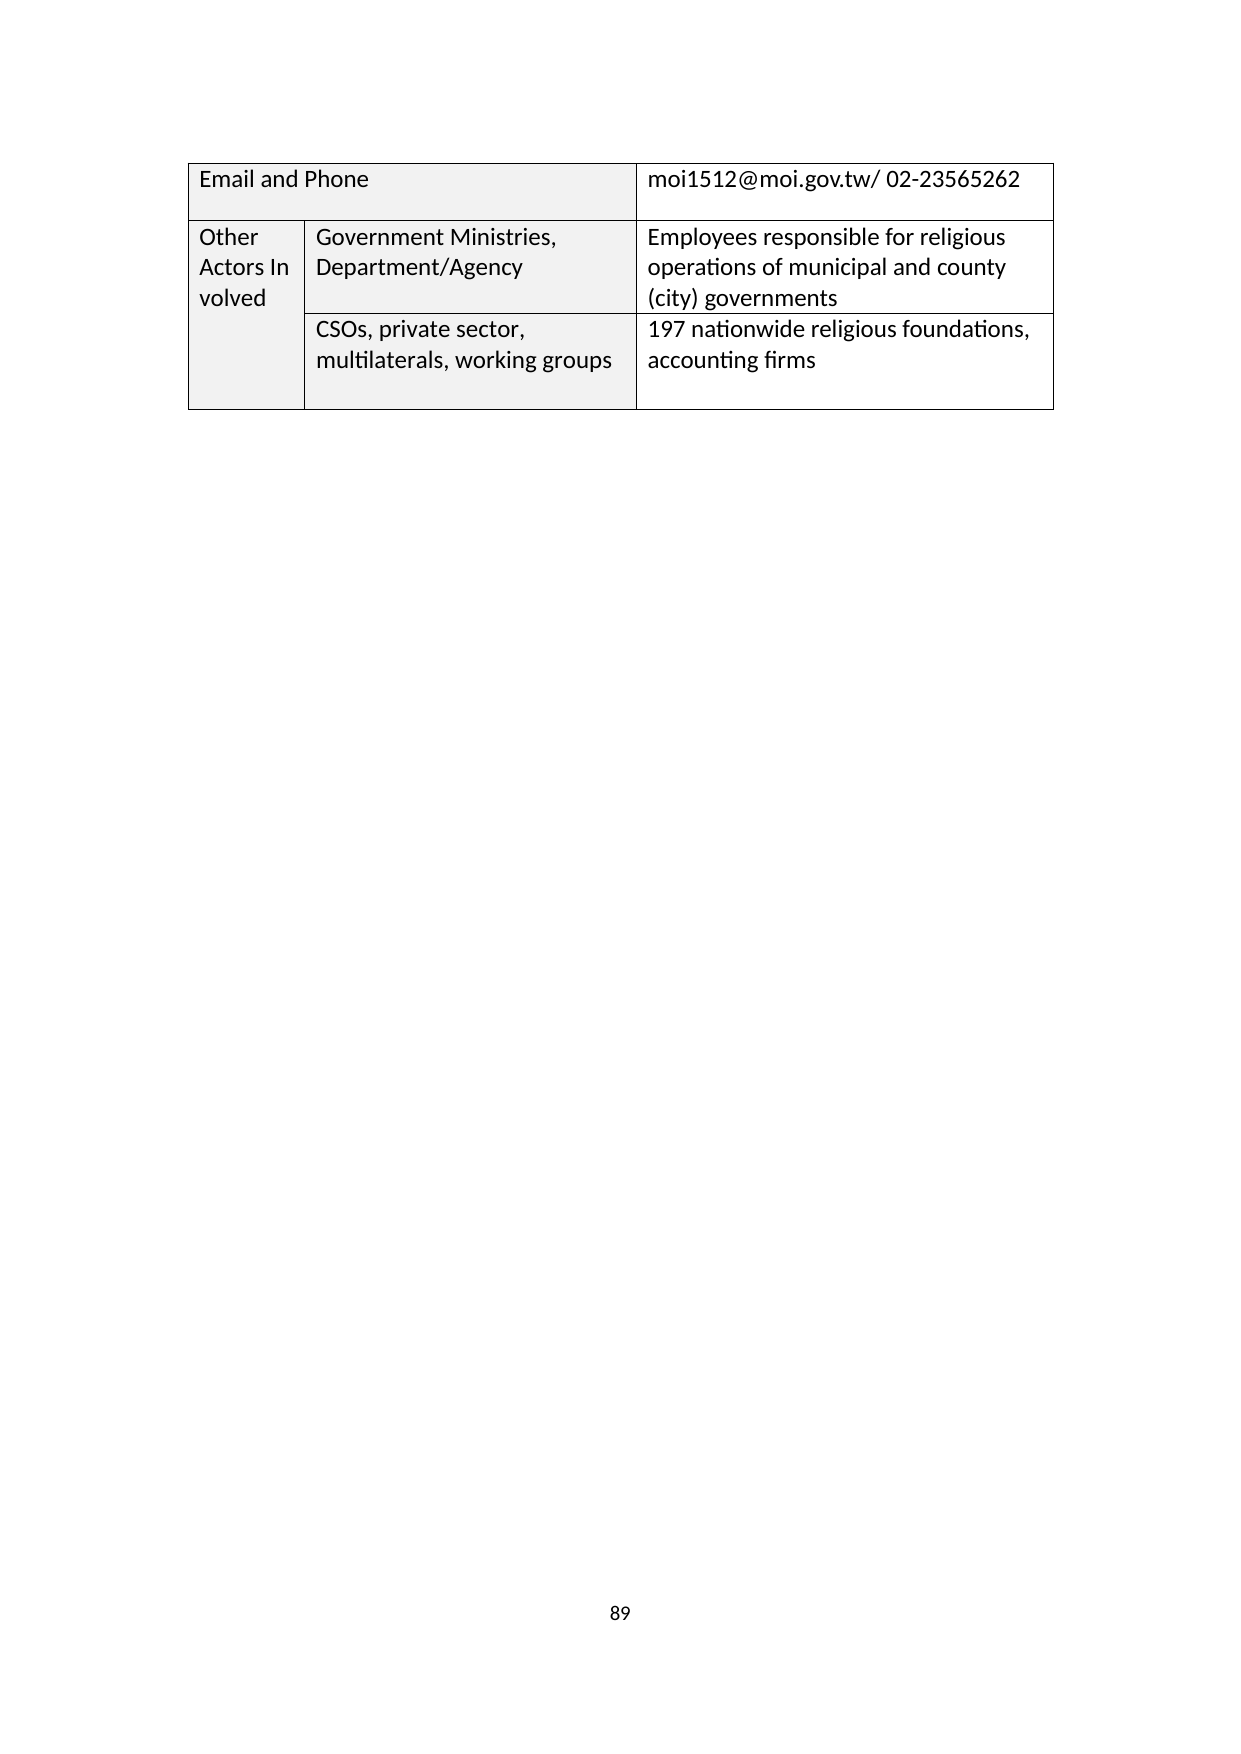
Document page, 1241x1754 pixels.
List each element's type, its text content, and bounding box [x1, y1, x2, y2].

table_cell 197 nationwide religious foundations, accounting firms [637, 314, 1053, 409]
table_cell Email and Phone [189, 164, 636, 220]
table_cell Government Ministries, Department/Agency [305, 221, 636, 313]
table_cell Employees responsible for religious operations of municipal and county (city) governments [637, 221, 1053, 313]
table_cell CSOs, private sector, multilaterals, working groups [305, 314, 636, 409]
table_cell Other Actors Involved [189, 221, 304, 409]
table_cell moi1512@moi.gov.tw/ 02-23565262 [637, 164, 1053, 220]
